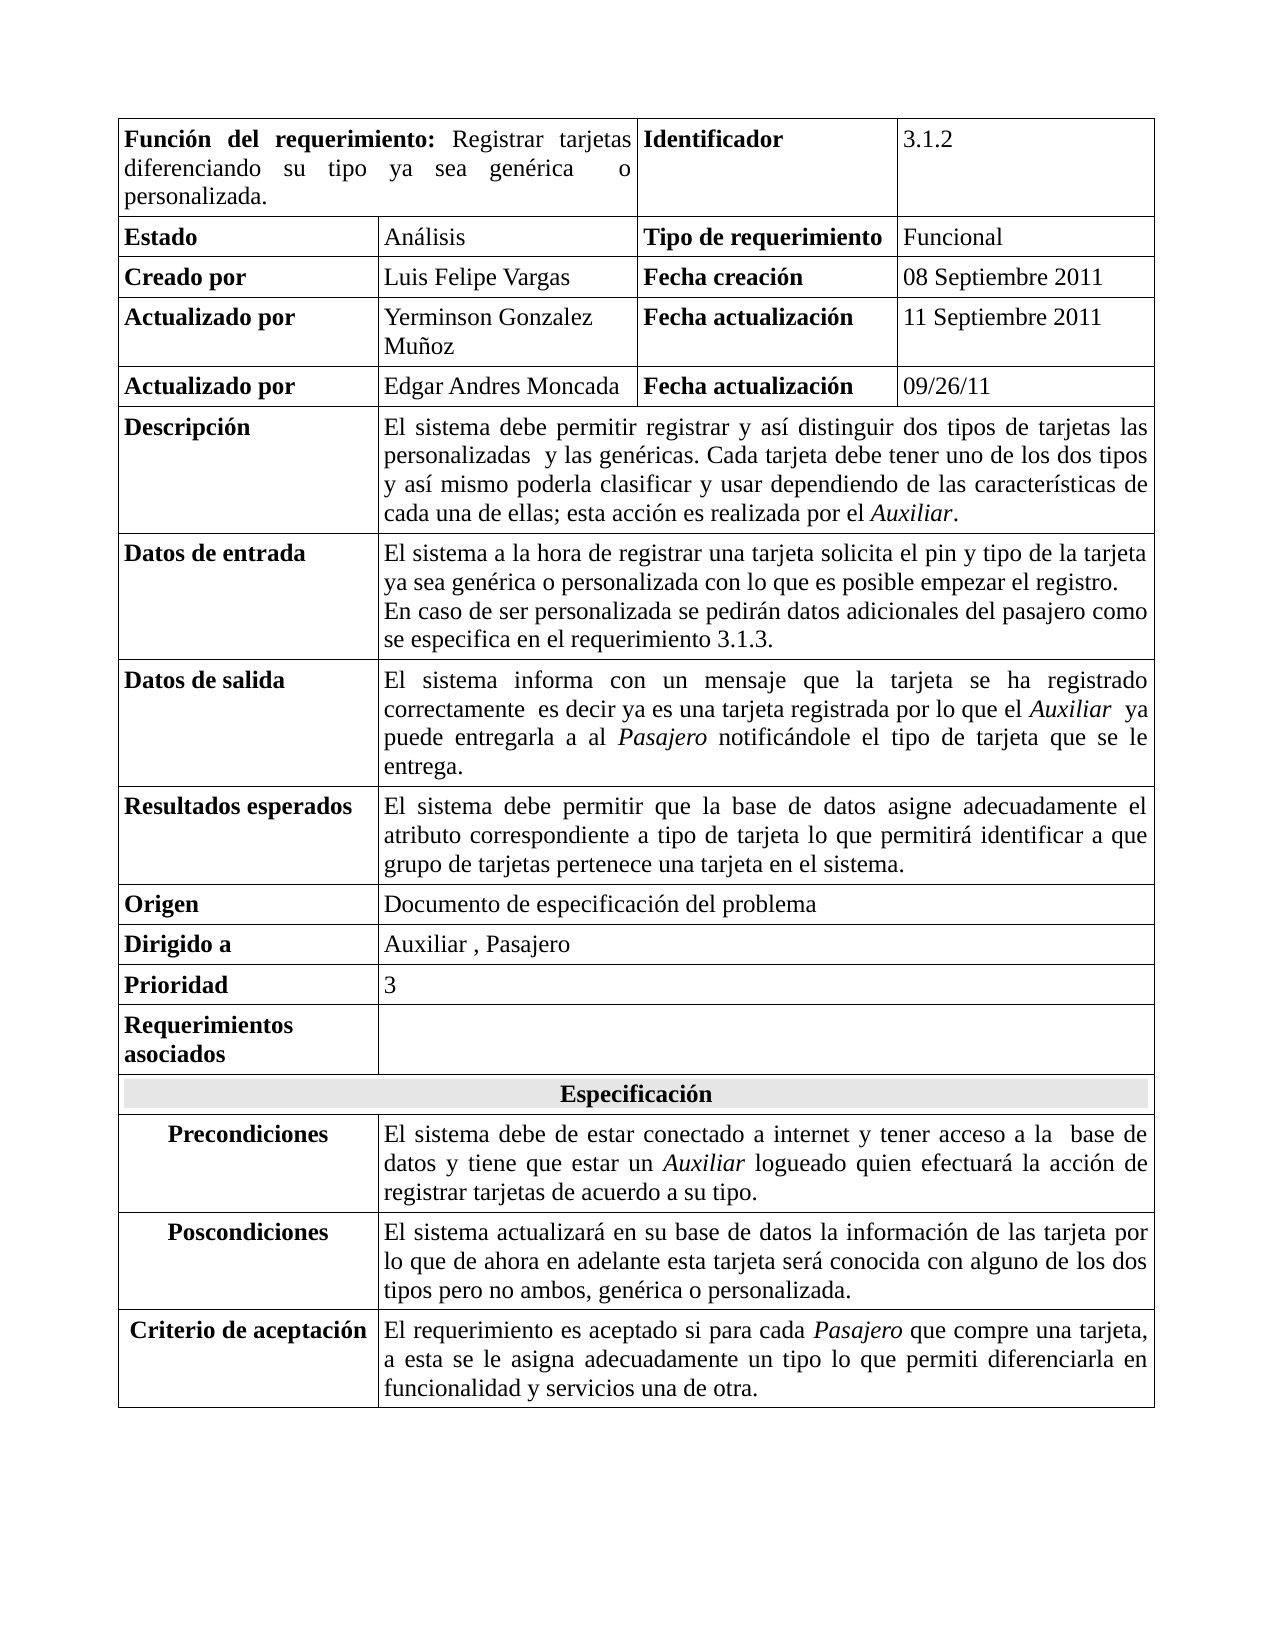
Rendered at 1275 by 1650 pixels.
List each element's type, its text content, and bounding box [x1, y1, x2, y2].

table_cell El sistema a la hora de registrar una tarjeta solicita el pin y tipo de la tarjeta ya sea genérica o personalizada con lo que es posible empezar el registro. En caso de ser personalizada se pedirán datos adicionales del pasajero como se especifica en el requerimiento 3.1.3. [379, 534, 1154, 659]
table_cell Poscondiciones [119, 1213, 378, 1309]
table_cell Datos de salida [119, 660, 378, 786]
table_cell Especificación [119, 1075, 1154, 1114]
table_cell Requerimientos asociados [119, 1005, 378, 1073]
table_cell 26/09/11 [898, 367, 1154, 406]
table_cell Resultados esperados [119, 787, 378, 883]
table_header Función del requerimiento: Registrar tarjetas diferenciando su tipo ya sea genérica o personalizada. [119, 119, 637, 216]
table_cell Descripción [119, 407, 378, 532]
table_cell Fecha actualización [638, 298, 897, 366]
table_cell Fecha actualización [638, 367, 897, 406]
table_cell Auxiliar , Pasajero [379, 925, 1154, 964]
table_cell El sistema debe de estar conectado a internet y tener acceso a la base de datos y tiene que estar un Auxiliar logueado quien efectuará la acción de registrar tarjetas de acuerdo a su tipo. [379, 1115, 1154, 1212]
table_cell Precondiciones [119, 1115, 378, 1212]
table_cell 3 [379, 965, 1154, 1004]
table_cell El sistema debe permitir registrar y así distinguir dos tipos de tarjetas las personalizadas y las genéricas. Cada tarjeta debe tener uno de los dos tipos y así mismo poderla clasificar y usar dependiendo de las características de cada una de ellas; esta acción es realizada por el Auxiliar. [379, 407, 1154, 532]
table_cell El requerimiento es aceptado si para cada Pasajero que compre una tarjeta, a esta se le asigna adecuadamente un tipo lo que permiti diferenciarla en funcionalidad y servicios una de otra. [379, 1310, 1154, 1407]
table_cell Documento de especificación del problema [379, 885, 1154, 924]
table_cell 11 Septiembre 2011 [898, 298, 1154, 366]
table_cell [379, 1005, 1154, 1073]
table_cell El sistema informa con un mensaje que la tarjeta se ha registrado correctamente es decir ya es una tarjeta registrada por lo que el Auxiliar ya puede entregarla a al Pasajero notificándole el tipo de tarjeta que se le entrega. [379, 660, 1154, 786]
table_cell 08 Septiembre 2011 [898, 257, 1154, 297]
table_header 3.1.2 [898, 119, 1154, 216]
table_cell Datos de entrada [119, 534, 378, 659]
table_cell Yerminson Gonzalez Muñoz [379, 298, 637, 366]
table_cell Estado [119, 217, 378, 256]
table_cell El sistema debe permitir que la base de datos asigne adecuadamente el atributo correspondiente a tipo de tarjeta lo que permitirá identificar a que grupo de tarjetas pertenece una tarjeta en el sistema. [379, 787, 1154, 883]
table_cell El sistema actualizará en su base de datos la información de las tarjeta por lo que de ahora en adelante esta tarjeta será conocida con alguno de los dos tipos pero no ambos, genérica o personalizada. [379, 1213, 1154, 1309]
table_cell Edgar Andres Moncada [379, 367, 637, 406]
table_cell Fecha creación [638, 257, 897, 297]
table_cell Actualizado por [119, 298, 378, 366]
table_cell Luis Felipe Vargas [379, 257, 637, 297]
table_cell Actualizado por [119, 367, 378, 406]
table_cell Funcional [898, 217, 1154, 256]
table_cell Criterio de aceptación [119, 1310, 378, 1407]
table_header Identificador [638, 119, 897, 216]
table_cell Origen [119, 885, 378, 924]
table_cell Prioridad [119, 965, 378, 1004]
table_cell Dirigido a [119, 925, 378, 964]
table_cell Análisis [379, 217, 637, 256]
table_cell Tipo de requerimiento [638, 217, 897, 256]
table_cell Creado por [119, 257, 378, 297]
